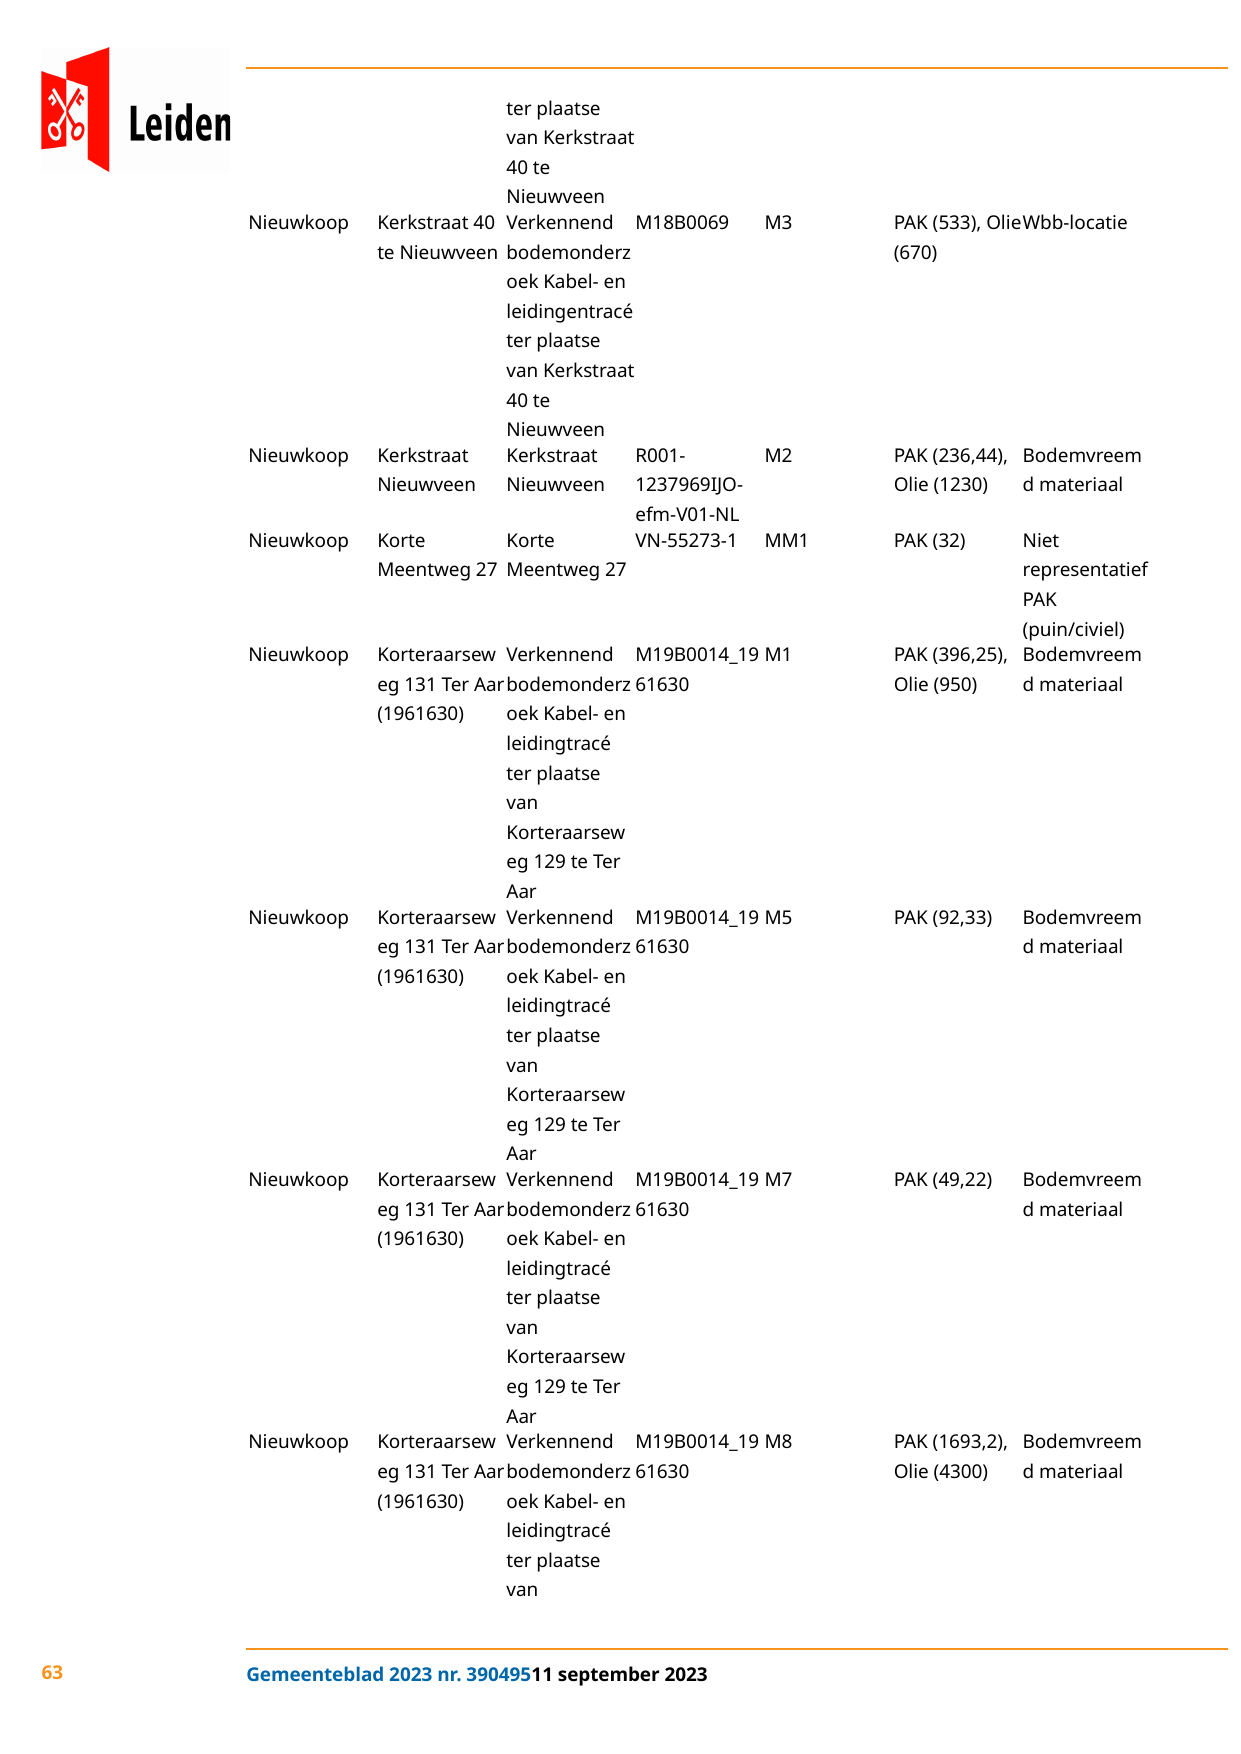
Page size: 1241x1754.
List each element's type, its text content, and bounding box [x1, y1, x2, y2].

table_cell Korteraarseweg 131 Ter Aar (1961630) [377, 1429, 506, 1602]
table_cell M7 [764, 1166, 893, 1429]
table_cell M1 [764, 641, 893, 904]
table_cell Korteraarseweg 131 Ter Aar (1961630) [377, 1166, 506, 1429]
table_cell Nieuwkoop [248, 209, 377, 442]
table_cell Nieuwkoop [248, 1166, 377, 1429]
table_cell Verkennend bodemonderzoek Kabel- en leidingtracé ter plaatse van [506, 1429, 635, 1602]
table_cell M19B0014_1961630 [635, 1429, 764, 1602]
table_cell PAK (236,44), Olie (1230) [894, 442, 1022, 527]
table_cell M19B0014_1961630 [635, 641, 764, 904]
table_cell Kerkstraat Nieuwveen [377, 442, 506, 527]
table_cell MM1 [764, 527, 893, 641]
table_cell PAK (533), Olie (670) [894, 209, 1022, 442]
table_cell M19B0014_1961630 [635, 1166, 764, 1429]
table_cell Kerkstraat 40 te Nieuwveen [377, 209, 506, 442]
table_cell [894, 95, 1022, 209]
table_cell [635, 95, 764, 209]
table_cell Verkennend bodemonderzoek Kabel- en leidingtracé ter plaatse van Korteraarseweg 129 te Ter Aar [506, 1166, 635, 1429]
table_cell VN-55273-1 [635, 527, 764, 641]
table_cell PAK (1693,2), Olie (4300) [894, 1429, 1022, 1602]
table_cell M3 [764, 209, 893, 442]
table_cell [248, 95, 377, 209]
table_cell Bodemvreemd materiaal [1023, 904, 1152, 1166]
table_cell PAK (92,33) [894, 904, 1022, 1166]
table_cell PAK (396,25), Olie (950) [894, 641, 1022, 904]
table_cell Verkennend bodemonderzoek Kabel- en leidingtracé ter plaatse van Korteraarseweg 129 te Ter Aar [506, 641, 635, 904]
table_cell Verkennend bodemonderzoek Kabel- en leidingentracé ter plaatse van Kerkstraat 40 te Nieuwveen [506, 209, 635, 442]
table_cell Bodemvreemd materiaal [1023, 1166, 1152, 1429]
table_cell Korte Meentweg 27 [377, 527, 506, 641]
table_cell Bodemvreemd materiaal [1023, 1429, 1152, 1602]
table_cell Nieuwkoop [248, 904, 377, 1166]
table_cell Bodemvreemd materiaal [1023, 442, 1152, 527]
table_cell Korteraarseweg 131 Ter Aar (1961630) [377, 904, 506, 1166]
table_cell Verkennend bodemonderzoek Kabel- en leidingtracé ter plaatse van Korteraarseweg 129 te Ter Aar [506, 904, 635, 1166]
table_cell Nieuwkoop [248, 641, 377, 904]
table_cell M18B0069 [635, 209, 764, 442]
table_cell Kerkstraat Nieuwveen [506, 442, 635, 527]
table_cell PAK (49,22) [894, 1166, 1022, 1429]
table_cell Nieuwkoop [248, 527, 377, 641]
table_cell ter plaatse van Kerkstraat 40 te Nieuwveen [506, 95, 635, 209]
table_cell PAK (32) [894, 527, 1022, 641]
table_cell R001-1237969IJO-efm-V01-NL [635, 442, 764, 527]
table_cell M8 [764, 1429, 893, 1602]
picture [41, 47, 231, 172]
table_cell Korte Meentweg 27 [506, 527, 635, 641]
table_cell Korteraarseweg 131 Ter Aar (1961630) [377, 641, 506, 904]
table_cell Wbb-locatie [1023, 209, 1152, 442]
table_cell Nieuwkoop [248, 442, 377, 527]
table_cell M19B0014_1961630 [635, 904, 764, 1166]
table_cell Bodemvreemd materiaal [1023, 641, 1152, 904]
table_cell [1023, 95, 1152, 209]
table_cell M5 [764, 904, 893, 1166]
table_cell Niet representatief PAK (puin/civiel) [1023, 527, 1152, 641]
table_cell M2 [764, 442, 893, 527]
table_cell Nieuwkoop [248, 1429, 377, 1602]
table_cell [764, 95, 893, 209]
table_cell [377, 95, 506, 209]
